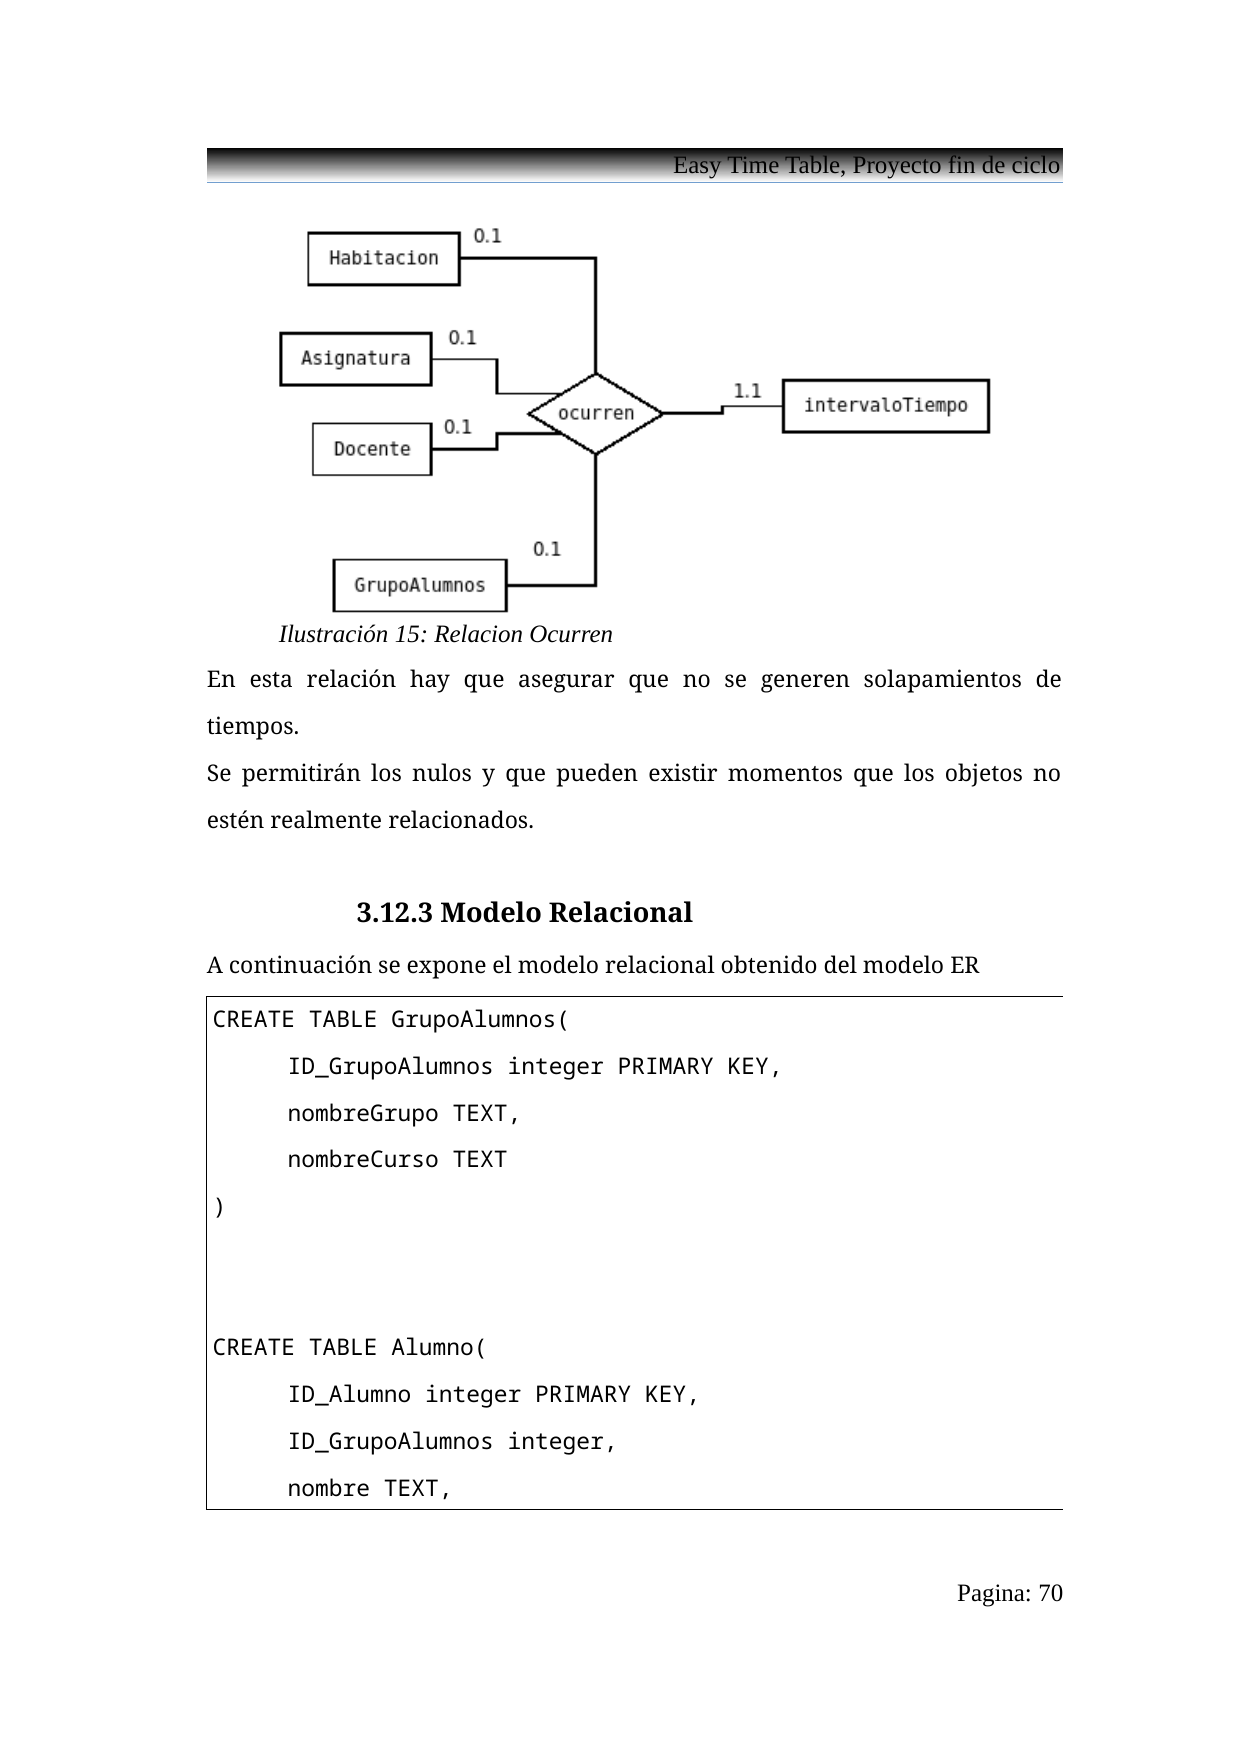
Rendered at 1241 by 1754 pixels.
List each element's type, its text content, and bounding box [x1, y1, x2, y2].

text Se permitirán los nulos y que pueden existir momentos que los objetos no estén realmente relacionados. [207, 757, 1063, 835]
table_header CREATE TABLE GrupoAlumnos( ID_GrupoAlumnos integer PRIMARY KEY, nombreGrupo TEXT, nombreCurso TEXT ) CREATE TABLE Alumno( ID_Alumno integer PRIMARY KEY, ID_GrupoAlumnos integer, nombre TEXT, [207, 997, 1063, 1508]
text En esta relación hay que asegurar que no se generen solapamientos de tiempos. [207, 212, 1063, 741]
text Ilustración 15: Relacion Ocurren [278, 614, 991, 647]
text A continuación se expone el modelo relacional obtenido del modelo ER [207, 949, 1063, 980]
text 3.12.3 Modelo Relacional [207, 894, 1063, 931]
picture [278, 224, 992, 614]
